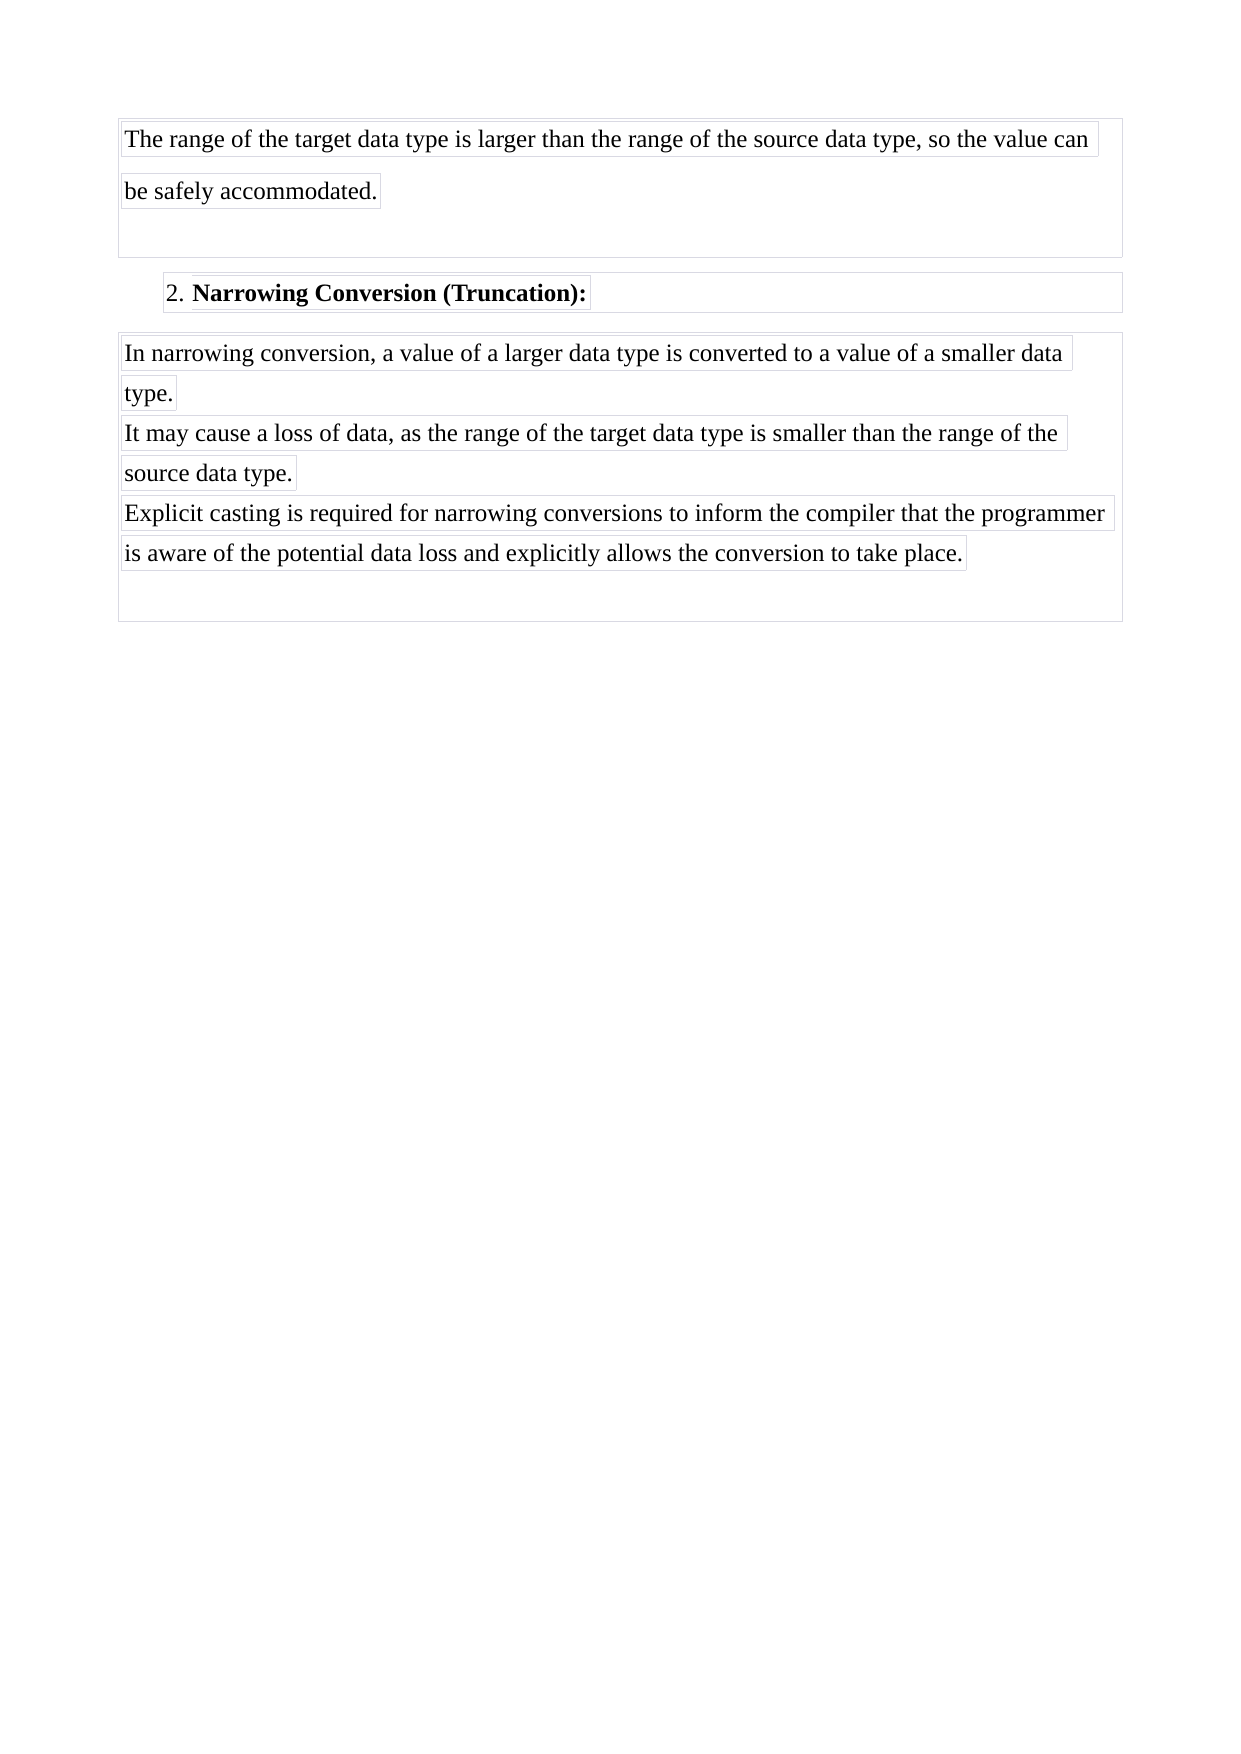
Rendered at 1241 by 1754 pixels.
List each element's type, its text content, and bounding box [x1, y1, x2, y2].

text Explicit casting is required for narrowing conversions to inform the compiler that the programmer is aware of the potential data loss and explicitly allows the conversion to take place. [119, 492, 1122, 570]
text In narrowing conversion, a value of a larger data type is converted to a value of a smaller data type. [119, 333, 1122, 410]
text The range of the target data type is larger than the range of the source data type, so the value can be safely accommodated. [119, 119, 1122, 208]
text It may cause a loss of data, as the range of the target data type is smaller than the range of the source data type. [119, 412, 1122, 490]
list Narrowing Conversion (Truncation): [164, 273, 1122, 312]
